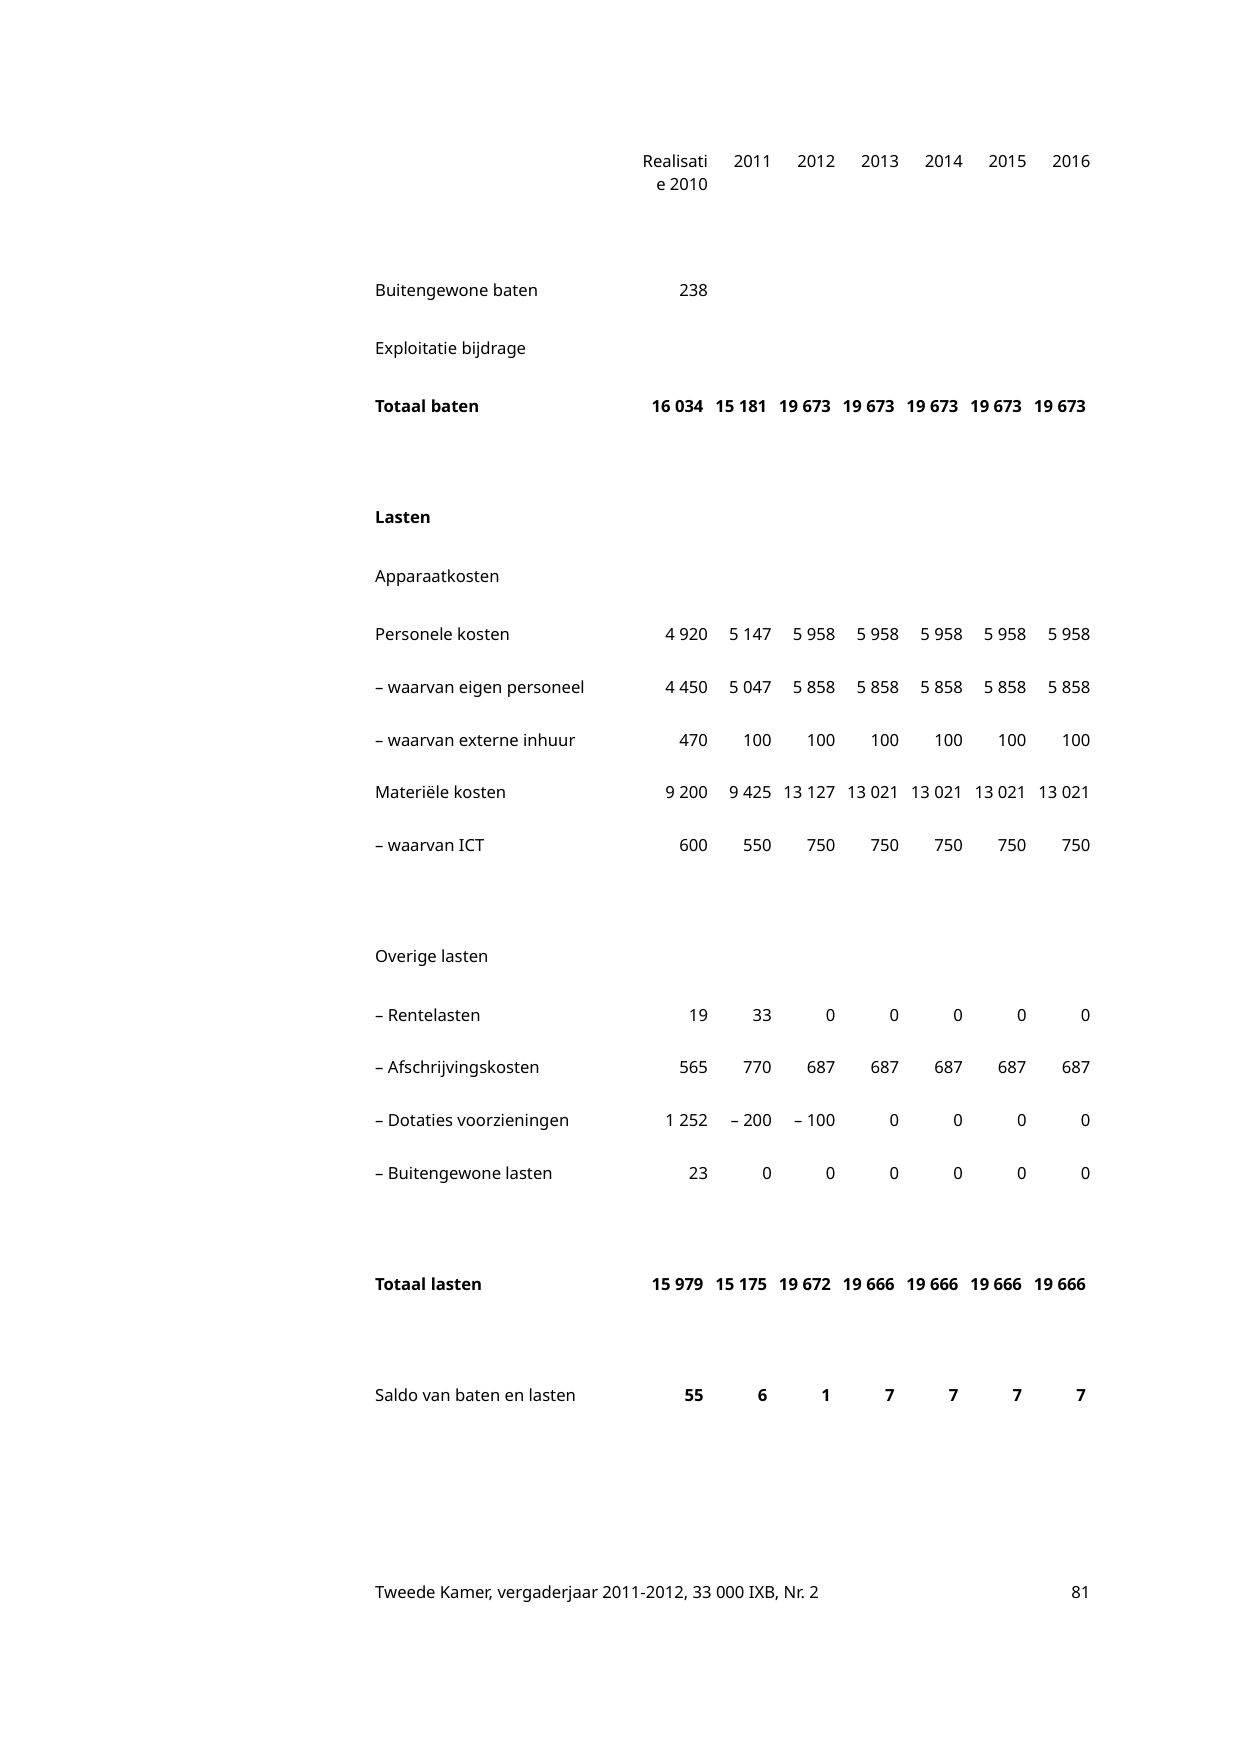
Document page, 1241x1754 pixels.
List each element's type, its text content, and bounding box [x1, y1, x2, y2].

table_cell 19 [637, 1004, 708, 1056]
table_cell 238 [637, 278, 708, 337]
table_cell 750 [771, 834, 835, 887]
table_cell 13 021 [899, 781, 963, 834]
table_cell [899, 1214, 963, 1273]
table_cell [899, 506, 963, 564]
table_cell 5 958 [771, 623, 835, 676]
table_cell [963, 565, 1026, 623]
table_header 2016 [1026, 150, 1090, 225]
table_cell 100 [708, 729, 771, 781]
table_cell – waarvan eigen personeel [375, 676, 637, 728]
table_cell [835, 887, 899, 945]
table_cell 5 147 [708, 623, 771, 676]
table_cell 5 858 [1026, 676, 1090, 728]
table_cell 19 666 [963, 1273, 1026, 1325]
table_cell [708, 506, 771, 564]
table_cell 4 920 [637, 623, 708, 676]
table_cell [835, 1325, 899, 1384]
table_cell 100 [1026, 729, 1090, 781]
table_cell [963, 887, 1026, 945]
table_cell 5 958 [963, 623, 1026, 676]
table_cell [375, 887, 637, 945]
table_cell [771, 225, 835, 278]
table_cell [835, 337, 899, 395]
table_cell Exploitatie bijdrage [375, 337, 637, 395]
table_cell 100 [963, 729, 1026, 781]
table_cell [1026, 945, 1090, 1003]
table_cell 19 673 [1026, 395, 1090, 448]
table_cell 13 021 [963, 781, 1026, 834]
table_cell [963, 225, 1026, 278]
table_cell [963, 278, 1026, 337]
table_cell 750 [899, 834, 963, 887]
table_cell – Buitengewone lasten [375, 1162, 637, 1214]
table_cell [963, 448, 1026, 506]
table_cell [637, 887, 708, 945]
table_cell [899, 278, 963, 337]
table_cell [1026, 278, 1090, 337]
table_cell [963, 1214, 1026, 1273]
table_cell 5 858 [835, 676, 899, 728]
table_cell [637, 225, 708, 278]
table_cell 750 [963, 834, 1026, 887]
table_cell 0 [963, 1109, 1026, 1162]
table_cell 0 [835, 1109, 899, 1162]
table_cell 55 [637, 1384, 708, 1437]
table_cell – Dotaties voorzieningen [375, 1109, 637, 1162]
table_cell Totaal baten [375, 395, 637, 448]
table_cell 1 252 [637, 1109, 708, 1162]
table_cell [708, 278, 771, 337]
table_header 2014 [899, 150, 963, 225]
table_header 2015 [963, 150, 1026, 225]
table_cell 5 858 [963, 676, 1026, 728]
table_cell [1026, 506, 1090, 564]
table_cell [899, 337, 963, 395]
table_cell 5 958 [899, 623, 963, 676]
table_cell 13 127 [771, 781, 835, 834]
table_cell [899, 225, 963, 278]
table_cell 9 425 [708, 781, 771, 834]
table_cell [771, 506, 835, 564]
table_cell 470 [637, 729, 708, 781]
table_cell Personele kosten [375, 623, 637, 676]
table_cell 687 [1026, 1056, 1090, 1109]
table_cell [1026, 887, 1090, 945]
table_cell [771, 448, 835, 506]
table_cell [835, 225, 899, 278]
table_cell [899, 565, 963, 623]
table_cell [1026, 448, 1090, 506]
table_cell 770 [708, 1056, 771, 1109]
table_cell [771, 1325, 835, 1384]
table_cell 0 [1026, 1004, 1090, 1056]
table_cell [375, 1214, 637, 1273]
table_cell [771, 337, 835, 395]
table_cell 7 [899, 1384, 963, 1437]
table_cell [835, 945, 899, 1003]
table_cell 19 666 [835, 1273, 899, 1325]
table_cell 23 [637, 1162, 708, 1214]
table_cell [375, 1325, 637, 1384]
table_cell [771, 1214, 835, 1273]
table_cell 1 [771, 1384, 835, 1437]
table_cell [375, 448, 637, 506]
table_header Realisatie 2010 [637, 150, 708, 225]
table_cell [1026, 565, 1090, 623]
table_cell [899, 448, 963, 506]
table_cell [963, 337, 1026, 395]
table_header 2013 [835, 150, 899, 225]
table_cell [963, 506, 1026, 564]
table_cell [899, 1325, 963, 1384]
table_header 2011 [708, 150, 771, 225]
table_cell [708, 945, 771, 1003]
table_cell [963, 1325, 1026, 1384]
table_cell [835, 278, 899, 337]
table_cell 33 [708, 1004, 771, 1056]
table_cell [375, 225, 637, 278]
table_cell 7 [835, 1384, 899, 1437]
table_cell 100 [835, 729, 899, 781]
table_cell [899, 887, 963, 945]
table_cell 0 [771, 1004, 835, 1056]
table_cell 5 958 [835, 623, 899, 676]
table_cell 19 666 [1026, 1273, 1090, 1325]
table_cell 0 [1026, 1109, 1090, 1162]
table_cell 0 [963, 1162, 1026, 1214]
table_cell 16 034 [637, 395, 708, 448]
table_cell [708, 337, 771, 395]
table_cell [835, 506, 899, 564]
table_cell [899, 945, 963, 1003]
table_cell 13 021 [835, 781, 899, 834]
table_cell Totaal lasten [375, 1273, 637, 1325]
table_cell 0 [899, 1162, 963, 1214]
table_cell 600 [637, 834, 708, 887]
table_cell – 200 [708, 1109, 771, 1162]
table_cell 13 021 [1026, 781, 1090, 834]
table_cell [637, 1214, 708, 1273]
table_cell [637, 1325, 708, 1384]
table_cell 4 450 [637, 676, 708, 728]
table_cell [771, 887, 835, 945]
table_cell 6 [708, 1384, 771, 1437]
table_cell 19 666 [899, 1273, 963, 1325]
table_cell 19 673 [835, 395, 899, 448]
table_cell 565 [637, 1056, 708, 1109]
table_cell [1026, 225, 1090, 278]
table_cell 0 [835, 1004, 899, 1056]
table_cell 15 181 [708, 395, 771, 448]
table_cell [637, 565, 708, 623]
table_cell 19 673 [771, 395, 835, 448]
table_cell Apparaatkosten [375, 565, 637, 623]
table_cell Lasten [375, 506, 637, 564]
table_cell 0 [963, 1004, 1026, 1056]
table_cell [963, 945, 1026, 1003]
table_cell [637, 337, 708, 395]
table_cell 100 [899, 729, 963, 781]
table_cell 0 [708, 1162, 771, 1214]
table_cell Overige lasten [375, 945, 637, 1003]
table_cell 5 047 [708, 676, 771, 728]
table_cell [1026, 337, 1090, 395]
table_cell [708, 1325, 771, 1384]
table_cell [708, 887, 771, 945]
table_cell 0 [835, 1162, 899, 1214]
table_cell 687 [899, 1056, 963, 1109]
table_cell 750 [835, 834, 899, 887]
table_cell [771, 565, 835, 623]
table_header [375, 150, 637, 225]
table_cell 5 958 [1026, 623, 1090, 676]
table_cell – 100 [771, 1109, 835, 1162]
table_cell 0 [899, 1004, 963, 1056]
table_cell [771, 945, 835, 1003]
table_cell 550 [708, 834, 771, 887]
table_cell Buitengewone baten [375, 278, 637, 337]
table_cell 19 673 [963, 395, 1026, 448]
table_cell 5 858 [771, 676, 835, 728]
table_cell – waarvan externe inhuur [375, 729, 637, 781]
table_cell [1026, 1325, 1090, 1384]
table_cell 9 200 [637, 781, 708, 834]
table_cell 19 672 [771, 1273, 835, 1325]
table_cell [637, 945, 708, 1003]
table_cell 7 [963, 1384, 1026, 1437]
table_cell 19 673 [899, 395, 963, 448]
table_cell [708, 225, 771, 278]
table_cell – Afschrijvingskosten [375, 1056, 637, 1109]
table_cell 687 [835, 1056, 899, 1109]
table_cell 15 979 [637, 1273, 708, 1325]
table_header 2012 [771, 150, 835, 225]
table_cell [835, 1214, 899, 1273]
table_cell [835, 448, 899, 506]
table_cell 750 [1026, 834, 1090, 887]
table_cell [708, 565, 771, 623]
table_cell – waarvan ICT [375, 834, 637, 887]
table_cell Saldo van baten en lasten [375, 1384, 637, 1437]
table_cell 687 [771, 1056, 835, 1109]
table_cell – Rentelasten [375, 1004, 637, 1056]
table_cell 0 [899, 1109, 963, 1162]
table_cell [835, 565, 899, 623]
table_cell 100 [771, 729, 835, 781]
table_cell [637, 506, 708, 564]
table_cell Materiële kosten [375, 781, 637, 834]
table_cell [708, 448, 771, 506]
table_cell 0 [1026, 1162, 1090, 1214]
table_cell [708, 1214, 771, 1273]
table_cell 0 [771, 1162, 835, 1214]
table_cell 5 858 [899, 676, 963, 728]
table_cell [637, 448, 708, 506]
table_cell [1026, 1214, 1090, 1273]
table_cell 687 [963, 1056, 1026, 1109]
table_cell 7 [1026, 1384, 1090, 1437]
table_cell [771, 278, 835, 337]
table_cell 15 175 [708, 1273, 771, 1325]
